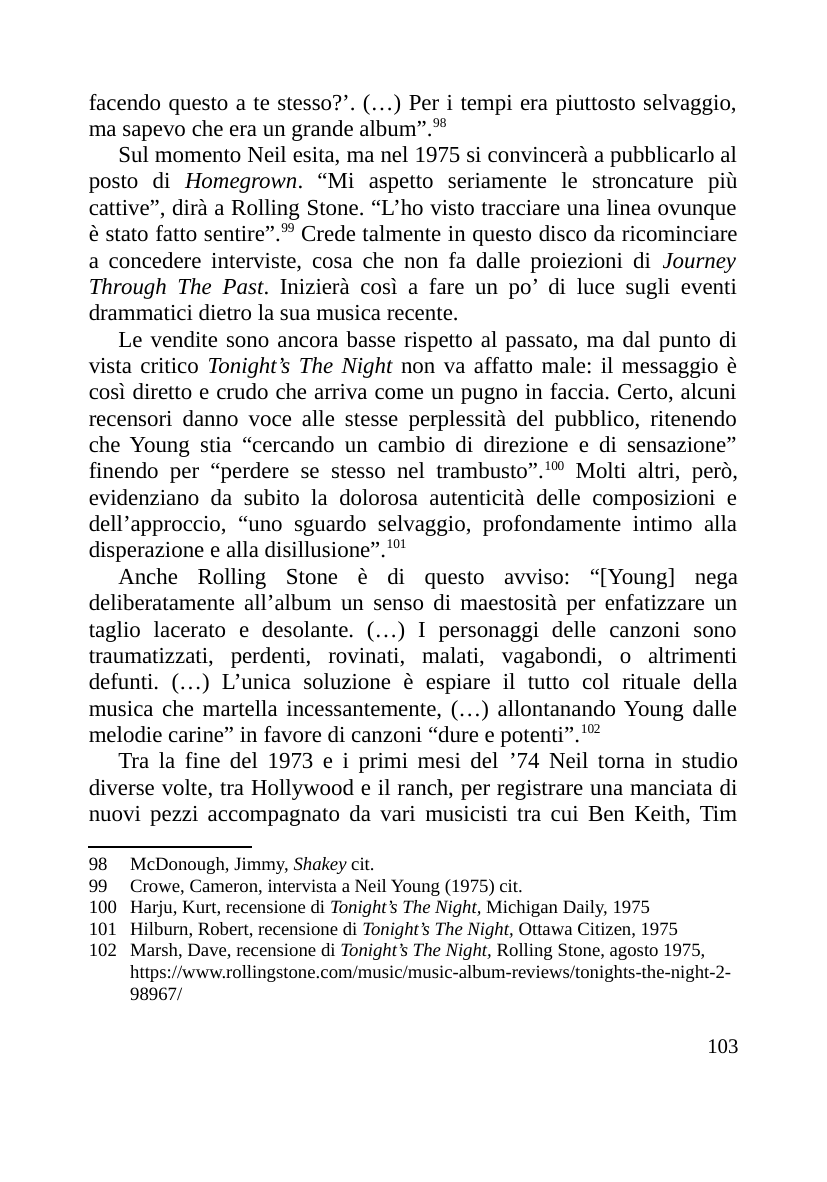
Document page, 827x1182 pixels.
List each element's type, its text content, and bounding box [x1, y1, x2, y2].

text Harju, Kurt, recensione di Tonight’s The Night, Michigan Daily, 1975 [88, 896, 738, 918]
text Hilburn, Robert, recensione di Tonight’s The Night, Ottawa Citizen, 1975 [88, 918, 738, 939]
text Crowe, Cameron, intervista a Neil Young (1975) cit. [88, 875, 738, 896]
text Tra la fine del 1973 e i primi mesi del ’74 Neil torna in studio diverse volte, tra Hollywood e il ranch, per registrare una manciata di nuovi pezzi accompagnato da vari musicisti tra cui Ben Keith, Tim [88, 747, 738, 826]
text facendo questo a te stesso?’. (…) Per i tempi era piuttosto selvaggio, ma sapevo che era un grande album”. [88, 88, 738, 141]
text Sul momento Neil esita, ma nel 1975 si convincerà a pubblicarlo al posto di Homegrown. “Mi aspetto seriamente le stroncature più cattive”, dirà a Rolling Stone. “L’ho visto tracciare una linea ovunque è stato fatto sentire”. Crede talmente in questo disco da ricominciare a concedere interviste, cosa che non fa dalle proiezioni di Journey Through The Past. Inizierà così a fare un po’ di luce sugli eventi drammatici dietro la sua musica recente. [88, 141, 738, 326]
text Anche Rolling Stone è di questo avviso: “[Young] nega deliberatamente all’album un senso di maestosità per enfatizzare un taglio lacerato e desolante. (…) I personaggi delle canzoni sono traumatizzati, perdenti, rovinati, malati, vagabondi, o altrimenti defunti. (…) L’unica soluzione è espiare il tutto col rituale della musica che martella incessantemente, (…) allontanando Young dalle melodie carine” in favore di canzoni “dure e potenti”. [88, 563, 738, 747]
text McDonough, Jimmy, Shakey cit. [88, 853, 738, 875]
text Le vendite sono ancora basse rispetto al passato, ma dal punto di vista critico Tonight’s The Night non va affatto male: il messaggio è così diretto e crudo che arriva come un pugno in faccia. Certo, alcuni recensori danno voce alle stesse perplessità del pubblico, ritenendo che Young stia “cercando un cambio di direzione e di sensazione” finendo per “perdere se stesso nel trambusto”. Molti altri, però, evidenziano da subito la dolorosa autenticità delle composizioni e dell’approccio, “uno sguardo selvaggio, profondamente intimo alla disperazione e alla disillusione”. [88, 326, 738, 563]
text Marsh, Dave, recensione di Tonight’s The Night, Rolling Stone, agosto 1975, https://www.rollingstone.com/music/music-album-reviews/tonights-the-night-2-98967/ [88, 939, 738, 1004]
